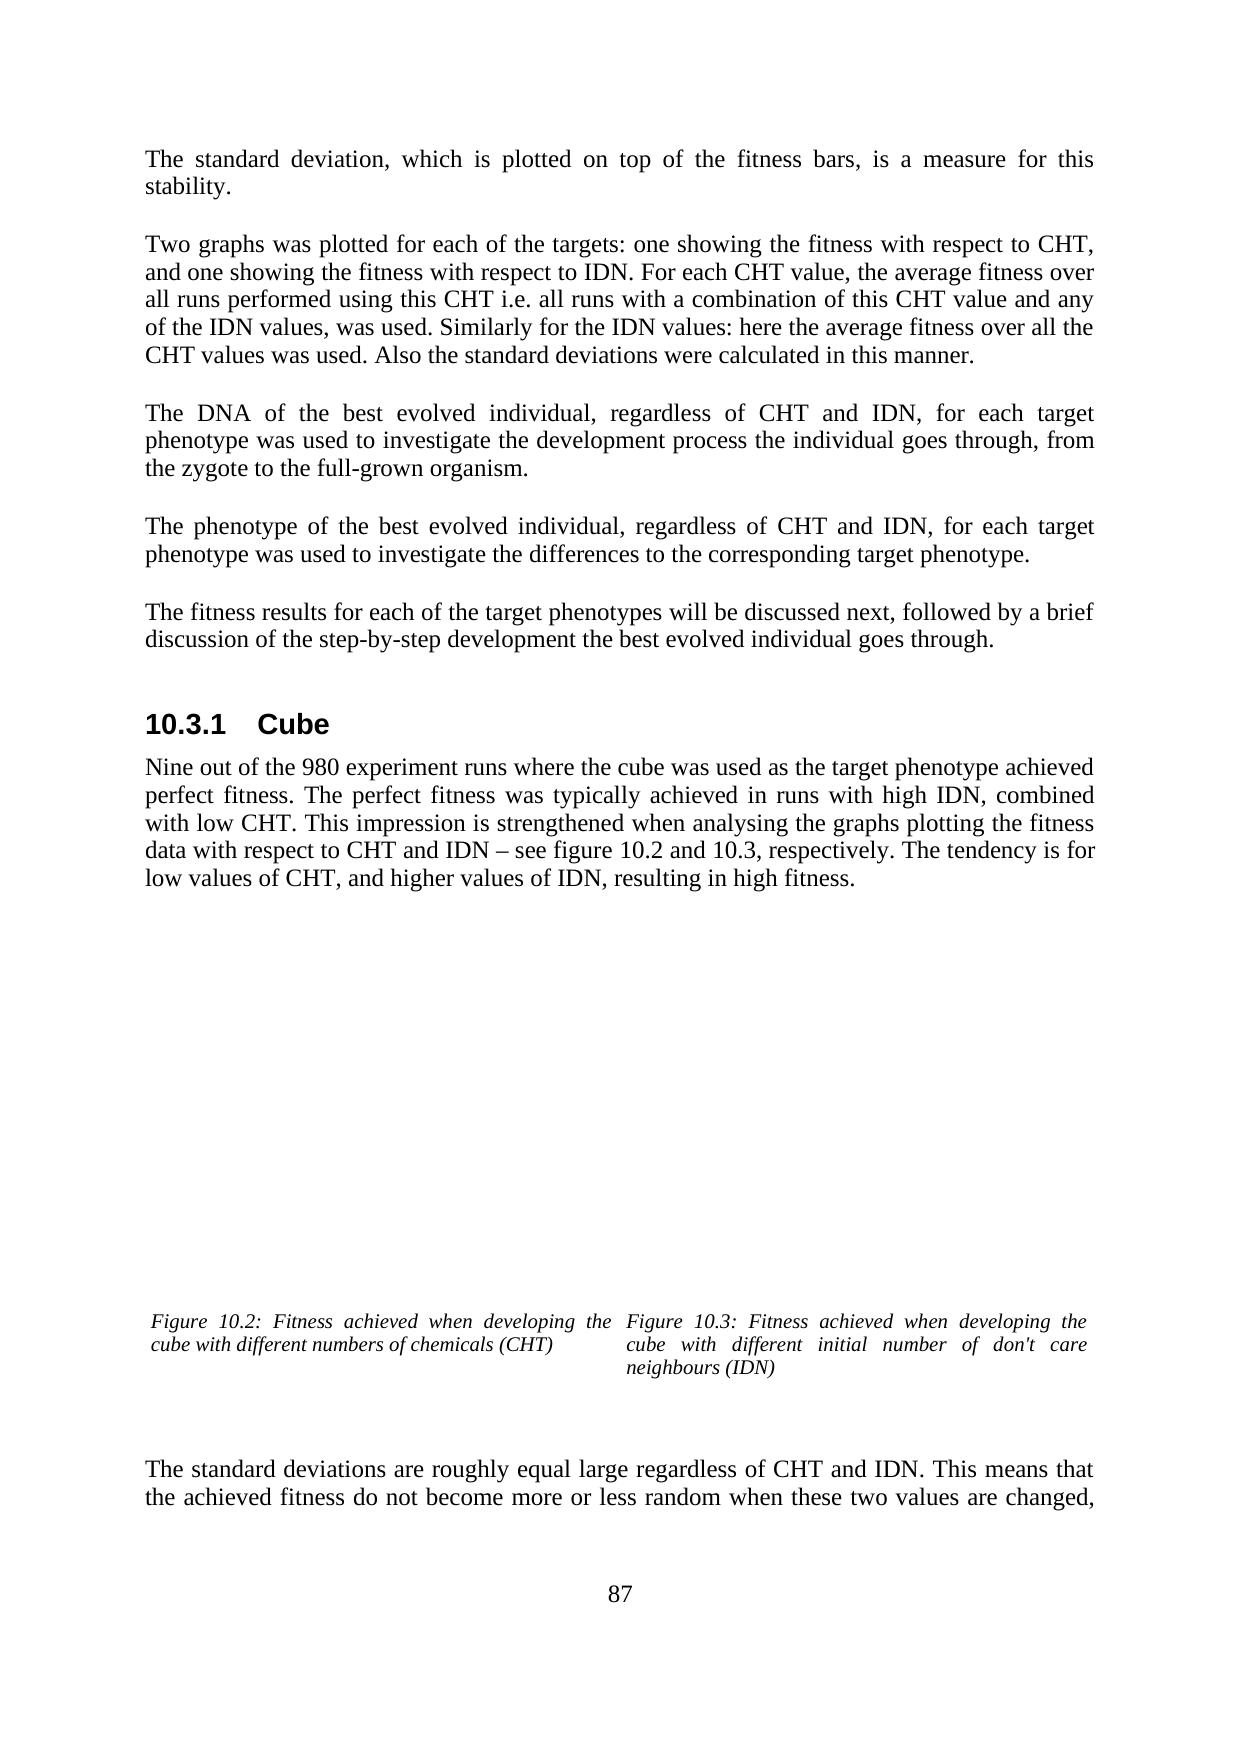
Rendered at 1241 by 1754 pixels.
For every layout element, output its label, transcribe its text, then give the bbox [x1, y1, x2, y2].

text The DNA of the best evolved individual, regardless of CHT and IDN, for each target phenotype was used to investigate the development process the individual goes through, from the zygote to the full-grown organism. [145, 399, 1096, 482]
text The standard deviation, which is plotted on top of the fitness bars, is a measure for this stability. [145, 145, 1096, 200]
table_header [145, 950, 620, 1297]
subtitle Cube [145, 708, 1096, 741]
text Nine out of the 980 experiment runs where the cube was used as the target phenotype achieved perfect fitness. The perfect fitness was typically achieved in runs with high IDN, combined with low CHT. This impression is strengthened when analysing the graphs plotting the fitness data with respect to CHT and IDN – see figure 10.2 and 10.3, respectively. The tendency is for low values of CHT, and higher values of IDN, resulting in high fitness. [145, 753, 1096, 892]
text The phenotype of the best evolved individual, regardless of CHT and IDN, for each target phenotype was used to investigate the differences to the corresponding target phenotype. [145, 512, 1096, 567]
table_header [620, 950, 1096, 1297]
text The fitness results for each of the target phenotypes will be discussed next, followed by a brief discussion of the step-by-step development the best evolved individual goes through. [145, 598, 1096, 653]
text The standard deviations are roughly equal large regardless of CHT and IDN. This means that the achieved fitness do not become more or less random when these two values are changed, [145, 1455, 1096, 1510]
text Two graphs was plotted for each of the targets: one showing the fitness with respect to CHT, and one showing the fitness with respect to IDN. For each CHT value, the average fitness over all runs performed using this CHT i.e. all runs with a combination of this CHT value and any of the IDN values, was used. Similarly for the IDN values: here the average fitness over all the CHT values was used. Also the standard deviations were calculated in this manner. [145, 230, 1096, 369]
table_cell Figure 10.3: Fitness achieved when developing the cube with different initial number of don't care neighbours (IDN) [620, 1297, 1096, 1379]
table_cell Figure 10.2: Fitness achieved when developing the cube with different numbers of chemicals (CHT) [145, 1297, 620, 1379]
